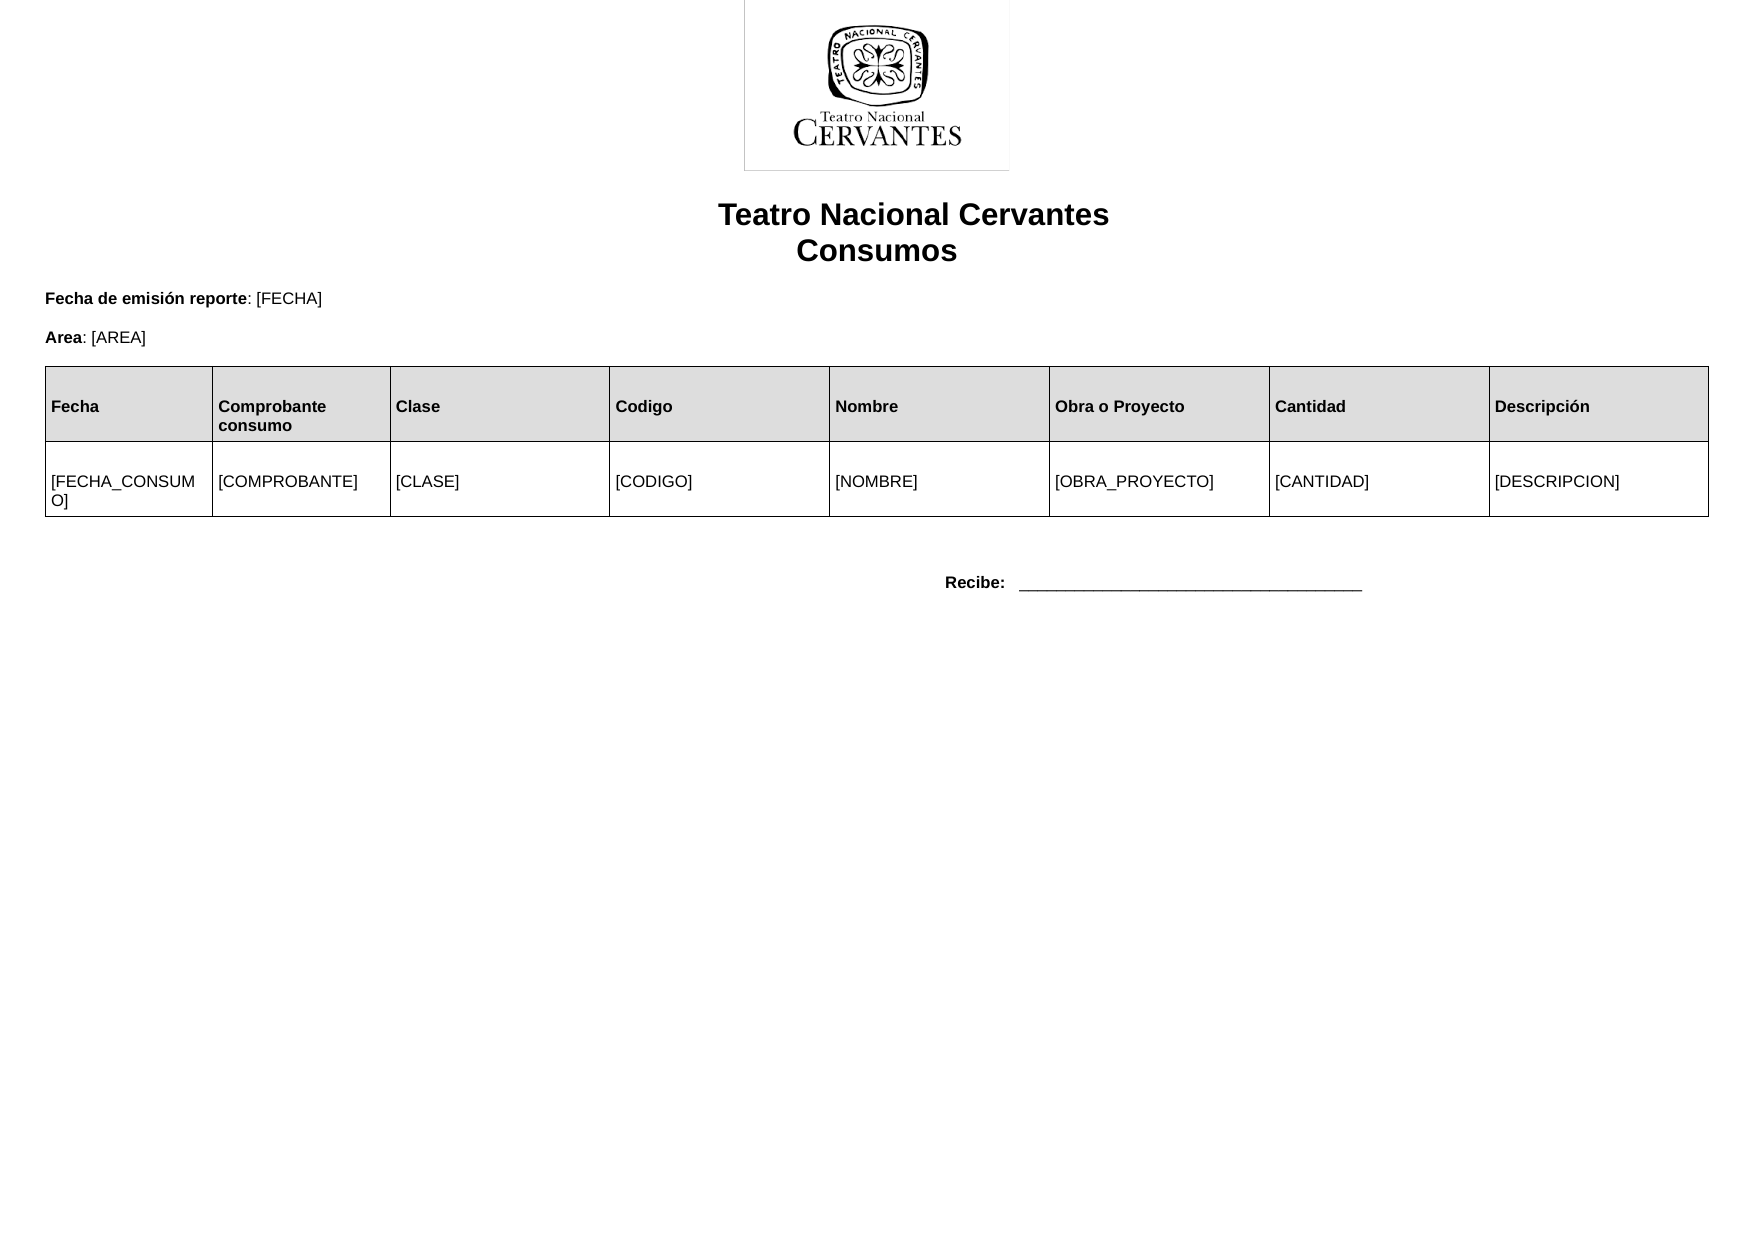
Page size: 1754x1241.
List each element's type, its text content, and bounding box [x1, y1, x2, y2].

text Area: [AREA] [45, 327, 1708, 347]
text Teatro Nacional Cervantes [45, 196, 1708, 232]
table_cell [CLASE] [391, 442, 609, 516]
text Consumos [45, 232, 1708, 268]
table_cell [CANTIDAD] [1270, 442, 1489, 516]
table_header Cantidad [1270, 367, 1489, 441]
table_cell [DESCRIPCION] [1490, 442, 1708, 516]
table_header Fecha [46, 367, 212, 441]
table_cell [FECHA_CONSUMO] [46, 442, 212, 516]
table_header Codigo [610, 367, 829, 441]
table_cell [OBRA_PROYECTO] [1050, 442, 1269, 516]
table_header Nombre [830, 367, 1049, 441]
text Fecha de emisión reporte: [FECHA] [45, 289, 1708, 308]
table_header Comprobante consumo [213, 367, 390, 441]
text Recibe: _____________________________________ [45, 573, 1708, 592]
table_header Obra o Proyecto [1050, 367, 1269, 441]
table_header Clase [391, 367, 609, 441]
table_cell [COMPROBANTE] [213, 442, 390, 516]
table_cell [CODIGO] [610, 442, 829, 516]
table_cell [NOMBRE] [830, 442, 1049, 516]
table_header Descripción [1490, 367, 1708, 441]
picture [744, 0, 1010, 171]
